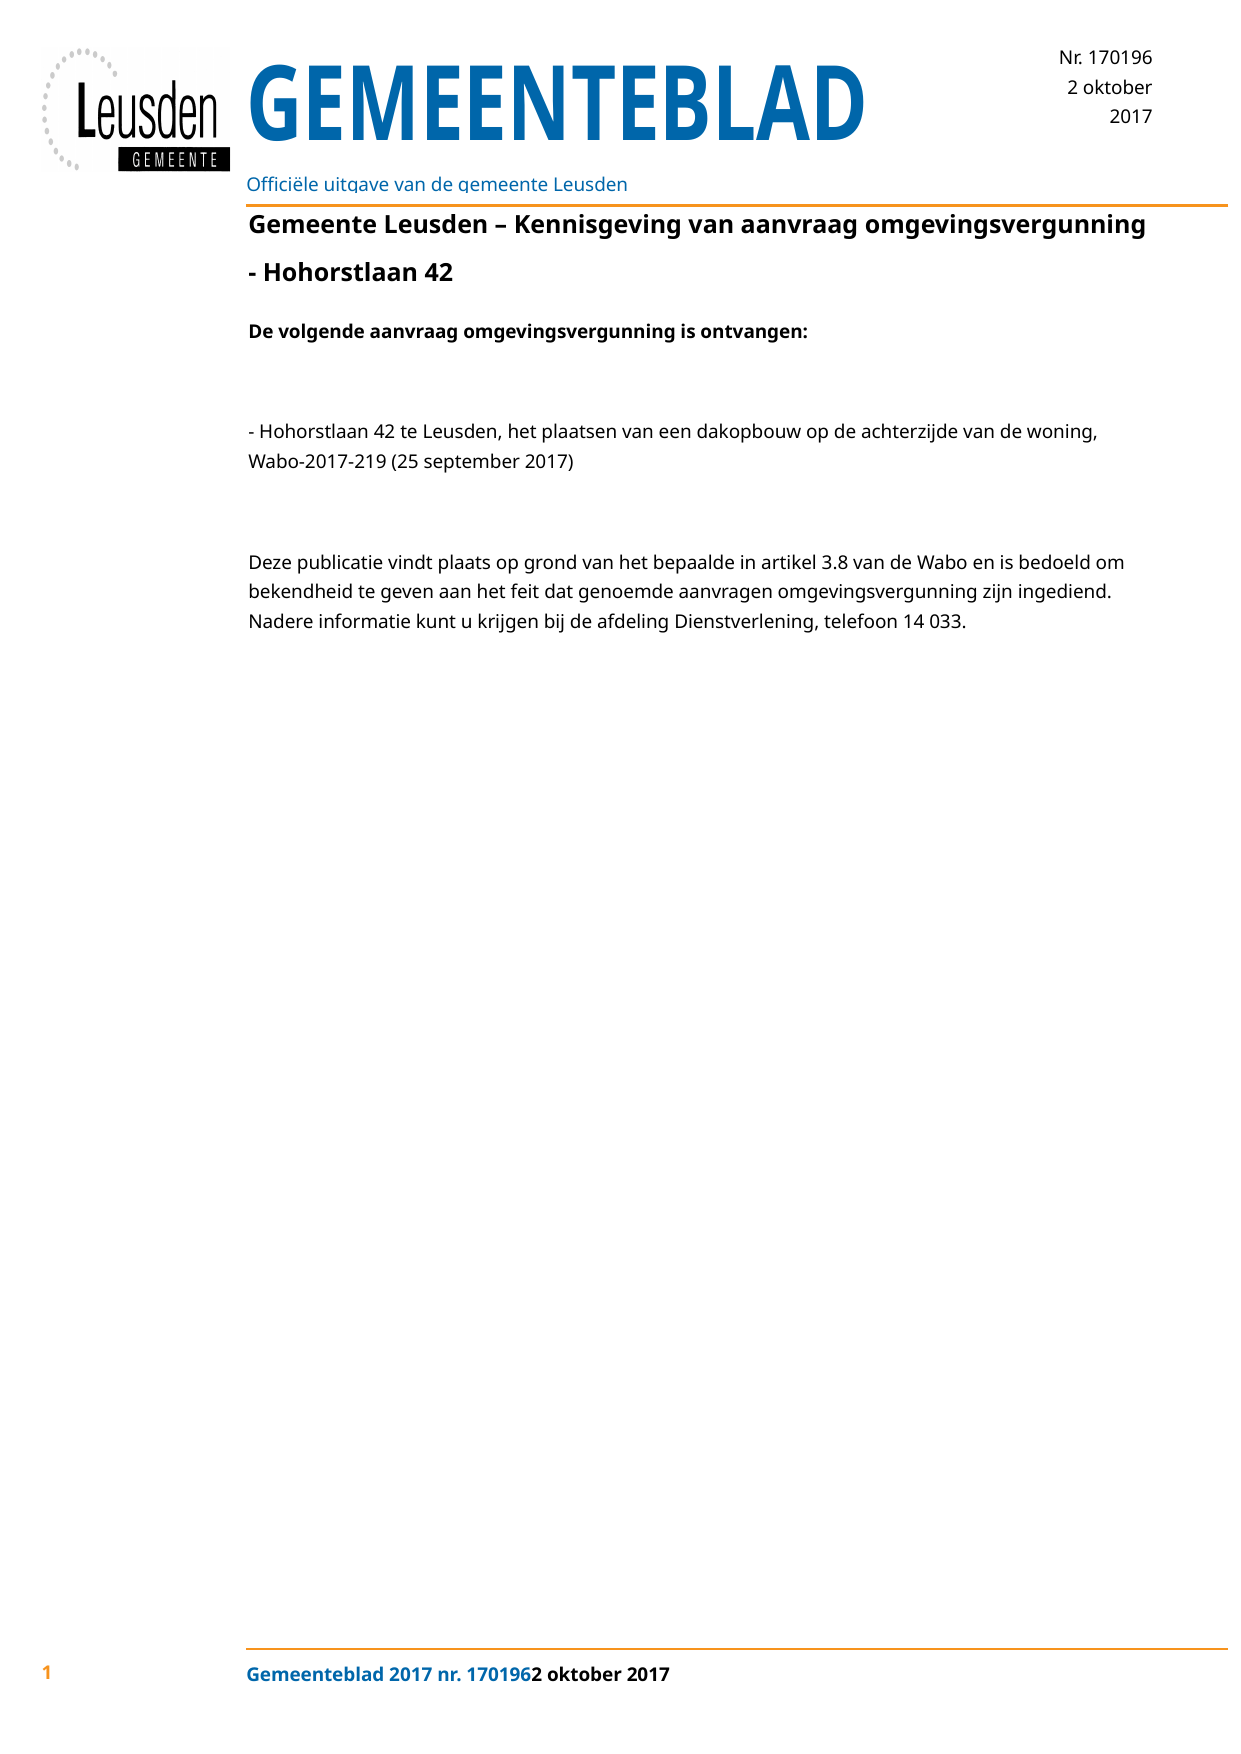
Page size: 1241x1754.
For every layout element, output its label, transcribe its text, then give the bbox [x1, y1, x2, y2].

picture [41, 47, 231, 172]
text - Hohorstlaan 42 te Leusden, het plaatsen van een dakopbouw op de achterzijde van de woning, Wabo-2017-219 (25 september 2017) [248, 419, 1152, 474]
text Deze publicatie vindt plaats op grond van het bepaalde in artikel 3.8 van de Wabo en is bedoeld om bekendheid te geven aan het feit dat genoemde aanvragen omgevingsvergunning zijn ingediend. Nadere informatie kunt u krijgen bij de afdeling Dienstverlening, telefoon 14 033. [248, 549, 1152, 634]
text De volgende aanvraag omgevingsvergunning is ontvangen: [248, 318, 1152, 344]
text Gemeente Leusden – Kennisgeving van aanvraag omgevingsvergunning - Hohorstlaan 42 [248, 207, 1152, 288]
